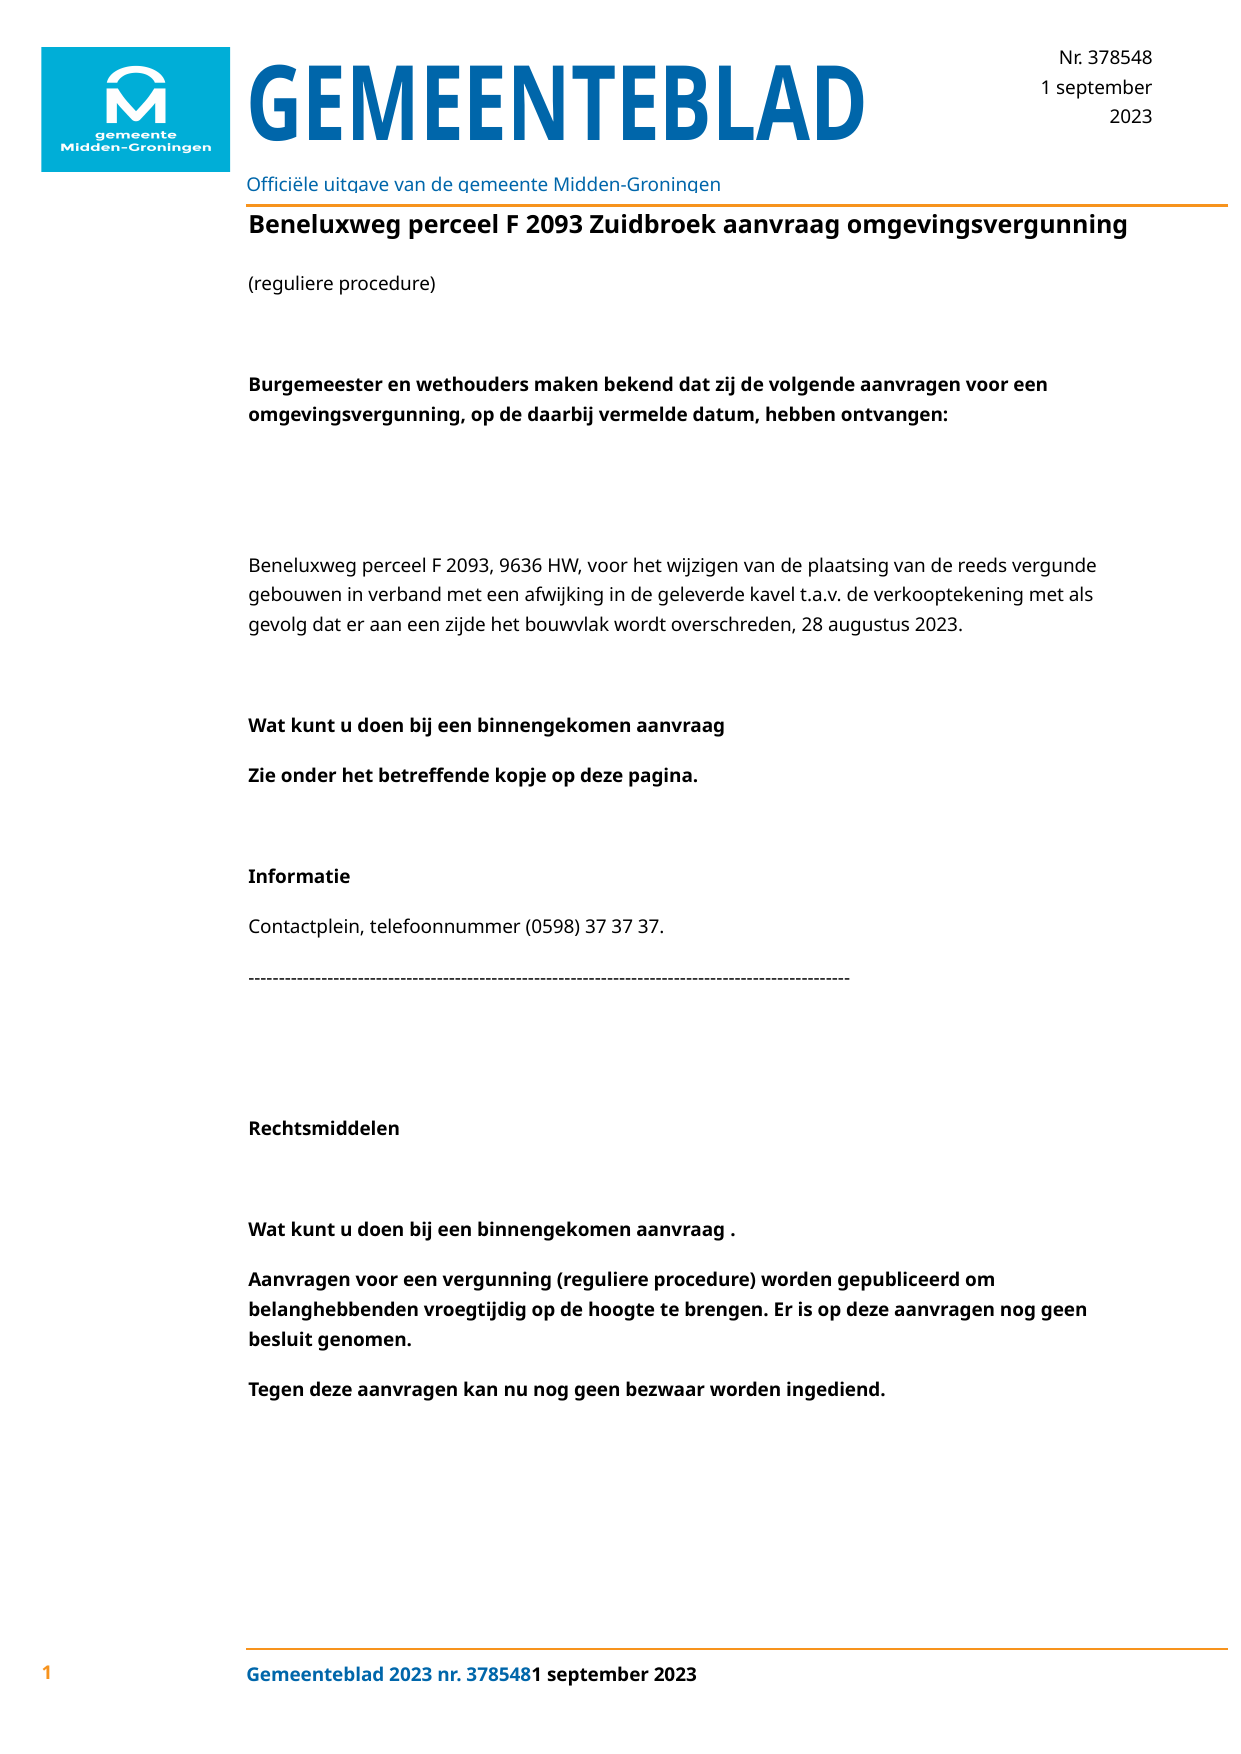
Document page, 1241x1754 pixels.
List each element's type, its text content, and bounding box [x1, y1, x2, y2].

picture [108, 66, 164, 82]
picture [107, 89, 165, 122]
text Tegen deze aanvragen kan nu nog geen bezwaar worden ingediend. [248, 1376, 1152, 1402]
text Rechtsmiddelen [248, 1115, 1152, 1141]
text Beneluxweg perceel F 2093, 9636 HW, voor het wijzigen van de plaatsing van de reeds vergunde gebouwen in verband met een afwijking in de geleverde kavel t.a.v. de verkooptekening met als gevolg dat er aan een zijde het bouwvlak wordt overschreden, 28 augustus 2023. [248, 552, 1152, 637]
text Contactplein, telefoonnummer (0598) 37 37 37. [248, 914, 1152, 939]
text Aanvragen voor een vergunning (reguliere procedure) worden gepubliceerd om belanghebbenden vroegtijdig op de hoogte te brengen. Er is op deze aanvragen nog geen besluit genomen. [248, 1267, 1152, 1351]
text Burgemeester en wethouders maken bekend dat zij de volgende aanvragen voor een omgevingsvergunning, op de daarbij vermelde datum, hebben ontvangen: [248, 371, 1152, 426]
text (reguliere procedure) [248, 270, 1152, 296]
text --------------------------------------------------------------------------------------------------- [248, 964, 1152, 990]
text Zie onder het betreffende kopje op deze pagina. [248, 762, 1152, 788]
text Wat kunt u doen bij een binnengekomen aanvraag [248, 712, 1152, 738]
text Informatie [248, 863, 1152, 889]
picture [184, 146, 190, 153]
text Wat kunt u doen bij een binnengekomen aanvraag . [248, 1216, 1152, 1242]
text Beneluxweg perceel F 2093 Zuidbroek aanvraag omgevingsvergunning [248, 207, 1152, 241]
